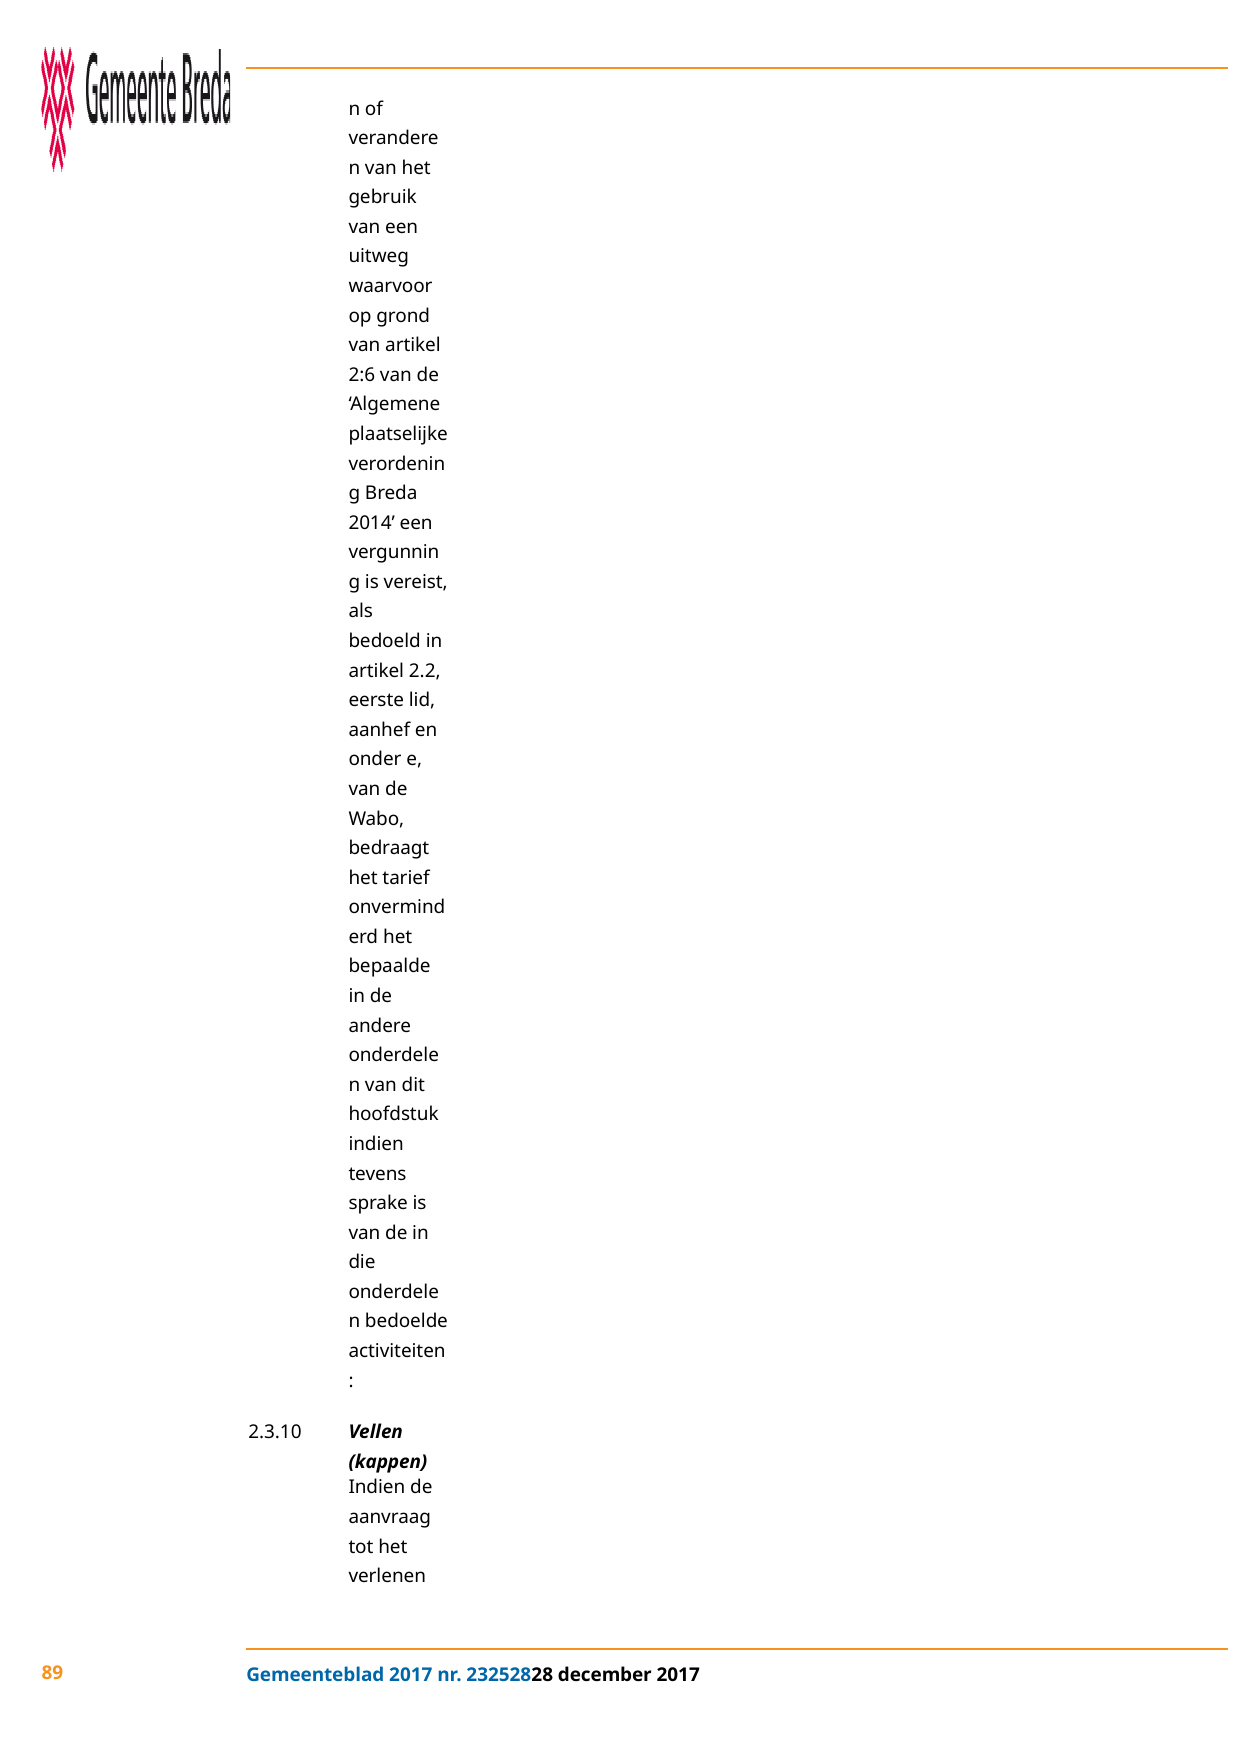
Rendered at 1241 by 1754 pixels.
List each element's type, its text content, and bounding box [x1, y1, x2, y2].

table_cell [248, 1393, 348, 1418]
table_cell [449, 1418, 549, 1474]
table_cell [248, 95, 348, 1393]
table_cell Vellen (kappen) [348, 1418, 449, 1474]
table_cell n of veranderen van het gebruik van een uitweg waarvoor op grond van artikel 2:6 van de ‘Algemene plaatselijke verordening Breda 2014’ een vergunning is vereist, als bedoeld in artikel 2.2, eerste lid, aanhef en onder e, van de Wabo, bedraagt het tarief onverminderd het bepaalde in de andere onderdelen van dit hoofdstuk indien tevens sprake is van de in die onderdelen bedoelde activiteiten: [348, 95, 449, 1393]
table_cell [248, 1474, 348, 1588]
table_cell [650, 95, 750, 1393]
table_cell [549, 1418, 649, 1474]
table_cell 2.3.10 [248, 1418, 348, 1474]
table_cell [449, 95, 549, 1393]
table_cell [650, 1474, 750, 1588]
table_cell [449, 1474, 549, 1588]
table_cell [549, 1393, 649, 1418]
table_cell [549, 95, 649, 1393]
picture [41, 47, 231, 172]
table_cell [449, 1393, 549, 1418]
table_cell [650, 1418, 750, 1474]
table_cell [348, 1393, 449, 1418]
table_cell [549, 1474, 649, 1588]
table_cell [650, 1393, 750, 1418]
table_cell Indien de aanvraag tot het verlenen [348, 1474, 449, 1588]
